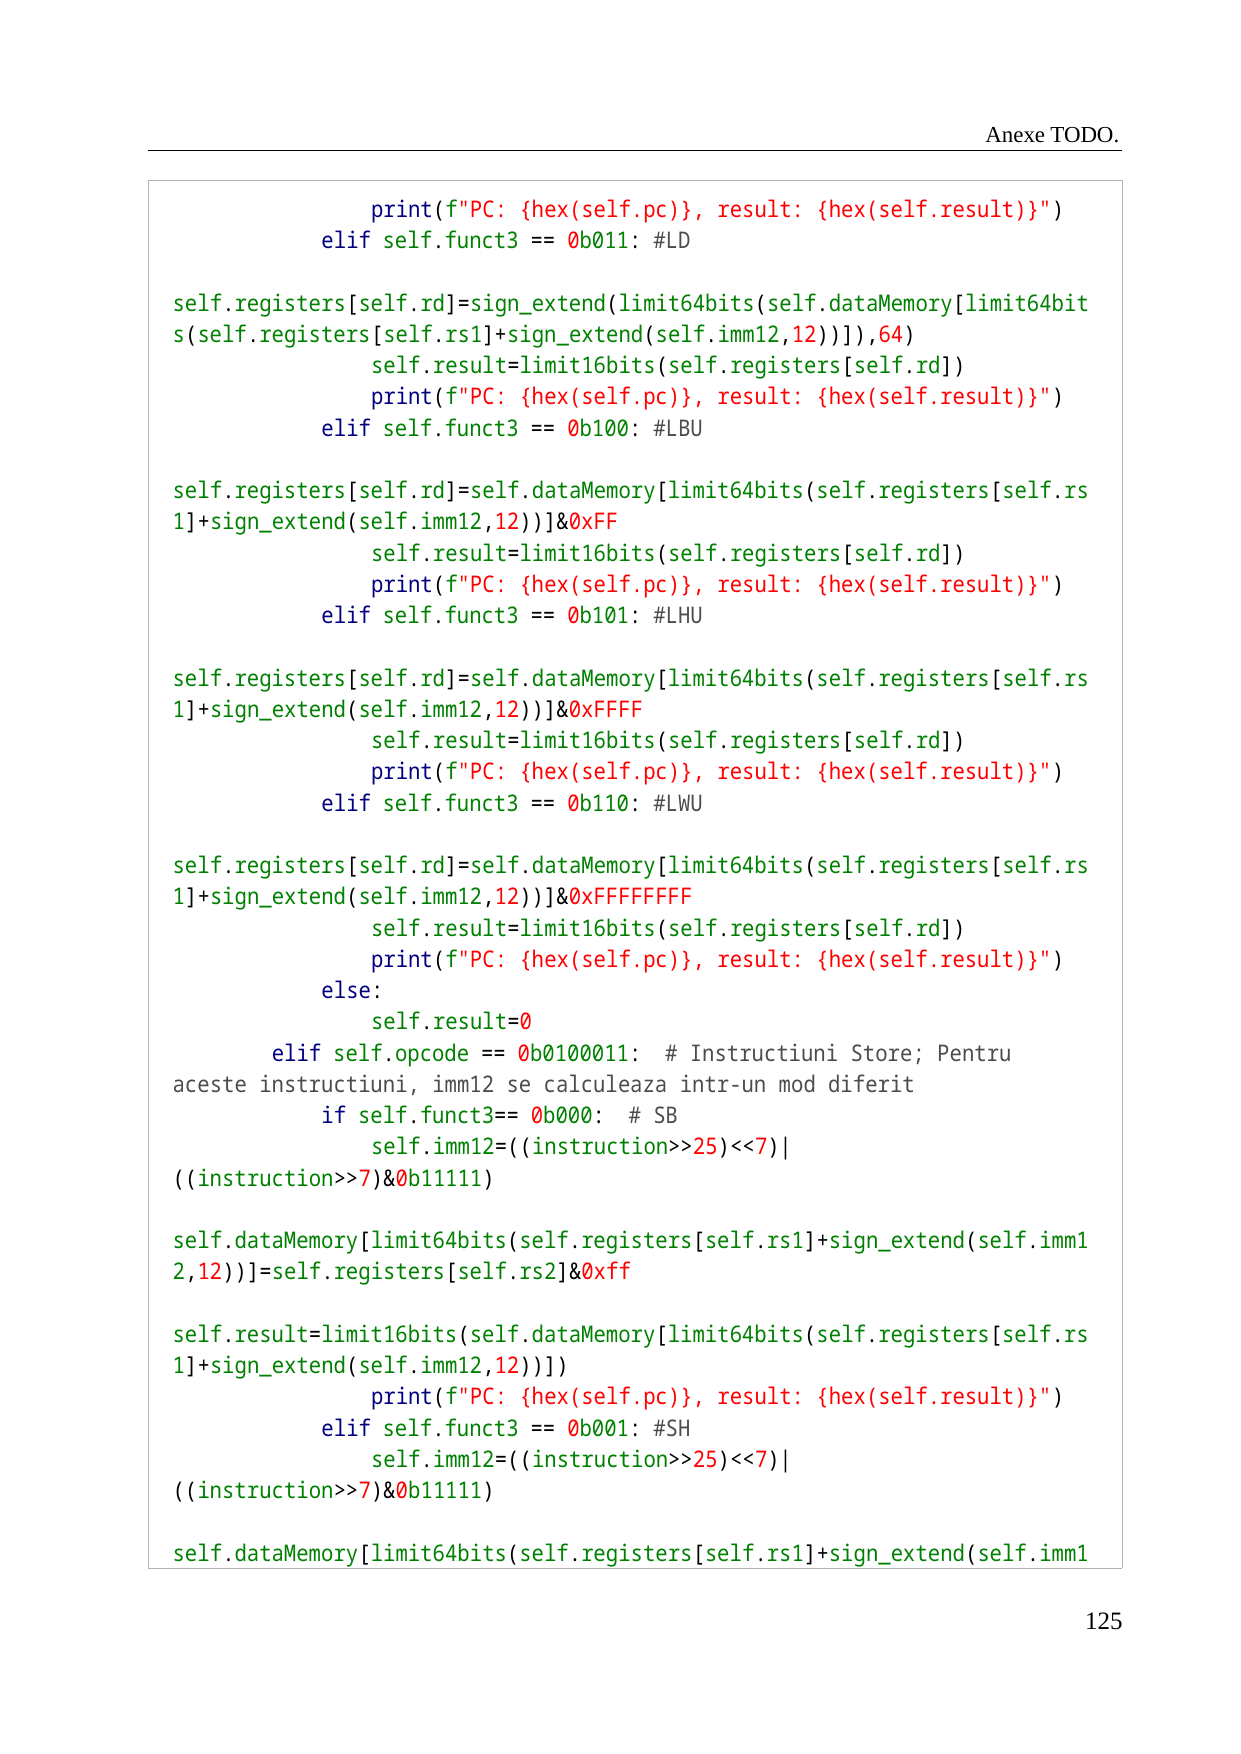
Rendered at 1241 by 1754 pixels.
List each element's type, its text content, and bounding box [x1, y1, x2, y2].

text print(f"PC: {hex(self.pc)}, result: {hex(self.result)}") [149, 743, 1122, 774]
text print(f"PC: {hex(self.pc)}, result: {hex(self.result)}") [149, 1368, 1122, 1399]
text elif self.funct3 == 0b110: #LWU [149, 774, 1122, 805]
text elif self.funct3 == 0b100: #LBU [149, 399, 1122, 430]
text print(f"PC: {hex(self.pc)}, result: {hex(self.result)}") [149, 555, 1122, 586]
text elif self.opcode == 0b0100011: # Instructiuni Store; Pentru aceste instructiuni, imm12 se calculeaza intr-un mod diferit [149, 1024, 1122, 1086]
text self.result=limit16bits(self.registers[self.rd]) [149, 711, 1122, 743]
text self.imm12=((instruction>>25)<<7)|((instruction>>7)&0b11111) [149, 1118, 1122, 1180]
text self.result=0 [149, 993, 1122, 1024]
text self.result=limit16bits(self.registers[self.rd]) [149, 524, 1122, 555]
text self.registers[self.rd]=self.dataMemory[limit64bits(self.registers[self.rs1]+sign_extend(self.imm12,12))]&0xFFFF [149, 618, 1122, 711]
text self.dataMemory[limit64bits(self.registers[self.rs1]+sign_extend(self.imm1 [149, 1493, 1122, 1568]
text else: [149, 961, 1122, 993]
text print(f"PC: {hex(self.pc)}, result: {hex(self.result)}") [149, 181, 1122, 211]
text elif self.funct3 == 0b011: #LD [149, 211, 1122, 243]
text elif self.funct3 == 0b101: #LHU [149, 586, 1122, 618]
text print(f"PC: {hex(self.pc)}, result: {hex(self.result)}") [149, 368, 1122, 399]
text self.result=limit16bits(self.registers[self.rd]) [149, 899, 1122, 930]
text self.result=limit16bits(self.registers[self.rd]) [149, 336, 1122, 368]
text self.registers[self.rd]=self.dataMemory[limit64bits(self.registers[self.rs1]+sign_extend(self.imm12,12))]&0xFF [149, 430, 1122, 524]
text if self.funct3== 0b000: # SB [149, 1086, 1122, 1118]
text self.registers[self.rd]=sign_extend(limit64bits(self.dataMemory[limit64bits(self.registers[self.rs1]+sign_extend(self.imm12,12))]),64) [149, 243, 1122, 336]
text self.result=limit16bits(self.dataMemory[limit64bits(self.registers[self.rs1]+sign_extend(self.imm12,12))]) [149, 1274, 1122, 1368]
text self.registers[self.rd]=self.dataMemory[limit64bits(self.registers[self.rs1]+sign_extend(self.imm12,12))]&0xFFFFFFFF [149, 805, 1122, 899]
text elif self.funct3 == 0b001: #SH [149, 1399, 1122, 1430]
text print(f"PC: {hex(self.pc)}, result: {hex(self.result)}") [149, 930, 1122, 961]
text self.dataMemory[limit64bits(self.registers[self.rs1]+sign_extend(self.imm12,12))]=self.registers[self.rs2]&0xff [149, 1180, 1122, 1274]
text self.imm12=((instruction>>25)<<7)|((instruction>>7)&0b11111) [149, 1430, 1122, 1493]
